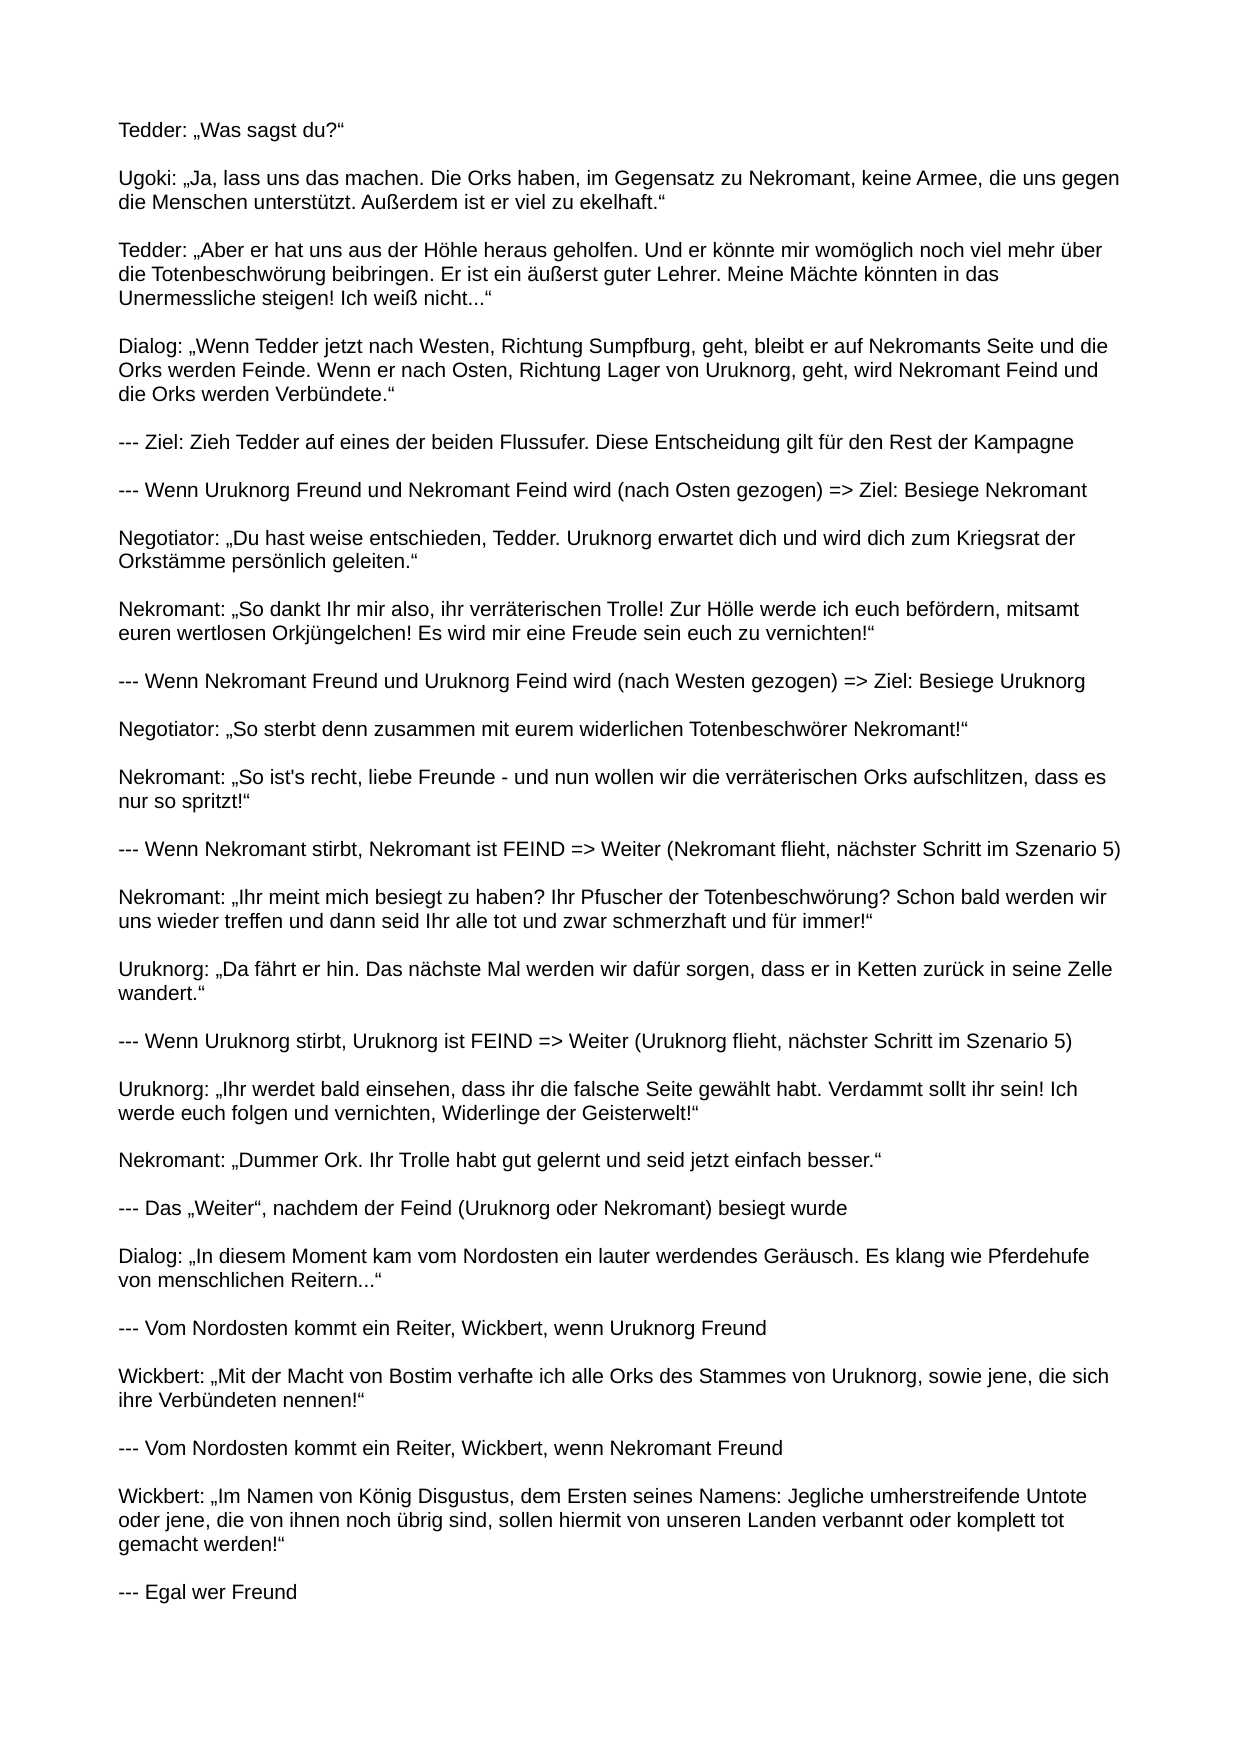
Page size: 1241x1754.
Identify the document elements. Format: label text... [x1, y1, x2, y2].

text --- Das „Weiter“, nachdem der Feind (Uruknorg oder Nekromant) besiegt wurde [118, 1196, 1122, 1220]
text Nekromant: „Dummer Ork. Ihr Trolle habt gut gelernt und seid jetzt einfach besser.“ [118, 1148, 1122, 1172]
text Wickbert: „Mit der Macht von Bostim verhafte ich alle Orks des Stammes von Uruknorg, sowie jene, die sich ihre Verbündeten nennen!“ [118, 1364, 1122, 1412]
text Nekromant: „Ihr meint mich besiegt zu haben? Ihr Pfuscher der Totenbeschwörung? Schon bald werden wir uns wieder treffen und dann seid Ihr alle tot und zwar schmerzhaft und für immer!“ [118, 885, 1122, 933]
text --- Egal wer Freund [118, 1579, 1122, 1603]
text --- Wenn Nekromant Freund und Uruknorg Feind wird (nach Westen gezogen) => Ziel: Besiege Uruknorg [118, 669, 1122, 693]
text --- Wenn Uruknorg Freund und Nekromant Feind wird (nach Osten gezogen) => Ziel: Besiege Nekromant [118, 477, 1122, 501]
text --- Wenn Uruknorg stirbt, Uruknorg ist FEIND => Weiter (Uruknorg flieht, nächster Schritt im Szenario 5) [118, 1028, 1122, 1052]
text --- Wenn Nekromant stirbt, Nekromant ist FEIND => Weiter (Nekromant flieht, nächster Schritt im Szenario 5) [118, 837, 1122, 861]
text Negotiator: „So sterbt denn zusammen mit eurem widerlichen Totenbeschwörer Nekromant!“ [118, 717, 1122, 741]
text Uruknorg: „Da fährt er hin. Das nächste Mal werden wir dafür sorgen, dass er in Ketten zurück in seine Zelle wandert.“ [118, 957, 1122, 1004]
text Nekromant: „So ist's recht, liebe Freunde - und nun wollen wir die verräterischen Orks aufschlitzen, dass es nur so spritzt!“ [118, 765, 1122, 813]
text Dialog: „Wenn Tedder jetzt nach Westen, Richtung Sumpfburg, geht, bleibt er auf Nekromants Seite und die Orks werden Feinde. Wenn er nach Osten, Richtung Lager von Uruknorg, geht, wird Nekromant Feind und die Orks werden Verbündete.“ [118, 334, 1122, 406]
text Tedder: „Was sagst du?“ [118, 118, 1122, 142]
text Wickbert: „Im Namen von König Disgustus, dem Ersten seines Namens: Jegliche umherstreifende Untote oder jene, die von ihnen noch übrig sind, sollen hiermit von unseren Landen verbannt oder komplett tot gemacht werden!“ [118, 1484, 1122, 1556]
text --- Vom Nordosten kommt ein Reiter, Wickbert, wenn Nekromant Freund [118, 1436, 1122, 1460]
text Uruknorg: „Ihr werdet bald einsehen, dass ihr die falsche Seite gewählt habt. Verdammt sollt ihr sein! Ich werde euch folgen und vernichten, Widerlinge der Geisterwelt!“ [118, 1076, 1122, 1124]
text Tedder: „Aber er hat uns aus der Höhle heraus geholfen. Und er könnte mir womöglich noch viel mehr über die Totenbeschwörung beibringen. Er ist ein äußerst guter Lehrer. Meine Mächte könnten in das Unermessliche steigen! Ich weiß nicht...“ [118, 238, 1122, 310]
text --- Ziel: Zieh Tedder auf eines der beiden Flussufer. Diese Entscheidung gilt für den Rest der Kampagne [118, 429, 1122, 453]
text Dialog: „In diesem Moment kam vom Nordosten ein lauter werdendes Geräusch. Es klang wie Pferdehufe von menschlichen Reitern...“ [118, 1244, 1122, 1292]
text --- Vom Nordosten kommt ein Reiter, Wickbert, wenn Uruknorg Freund [118, 1316, 1122, 1340]
text Nekromant: „So dankt Ihr mir also, ihr verräterischen Trolle! Zur Hölle werde ich euch befördern, mitsamt euren wertlosen Orkjüngelchen! Es wird mir eine Freude sein euch zu vernichten!“ [118, 597, 1122, 645]
text Negotiator: „Du hast weise entschieden, Tedder. Uruknorg erwartet dich und wird dich zum Kriegsrat der Orkstämme persönlich geleiten.“ [118, 525, 1122, 573]
text Ugoki: „Ja, lass uns das machen. Die Orks haben, im Gegensatz zu Nekromant, keine Armee, die uns gegen die Menschen unterstützt. Außerdem ist er viel zu ekelhaft.“ [118, 166, 1122, 214]
